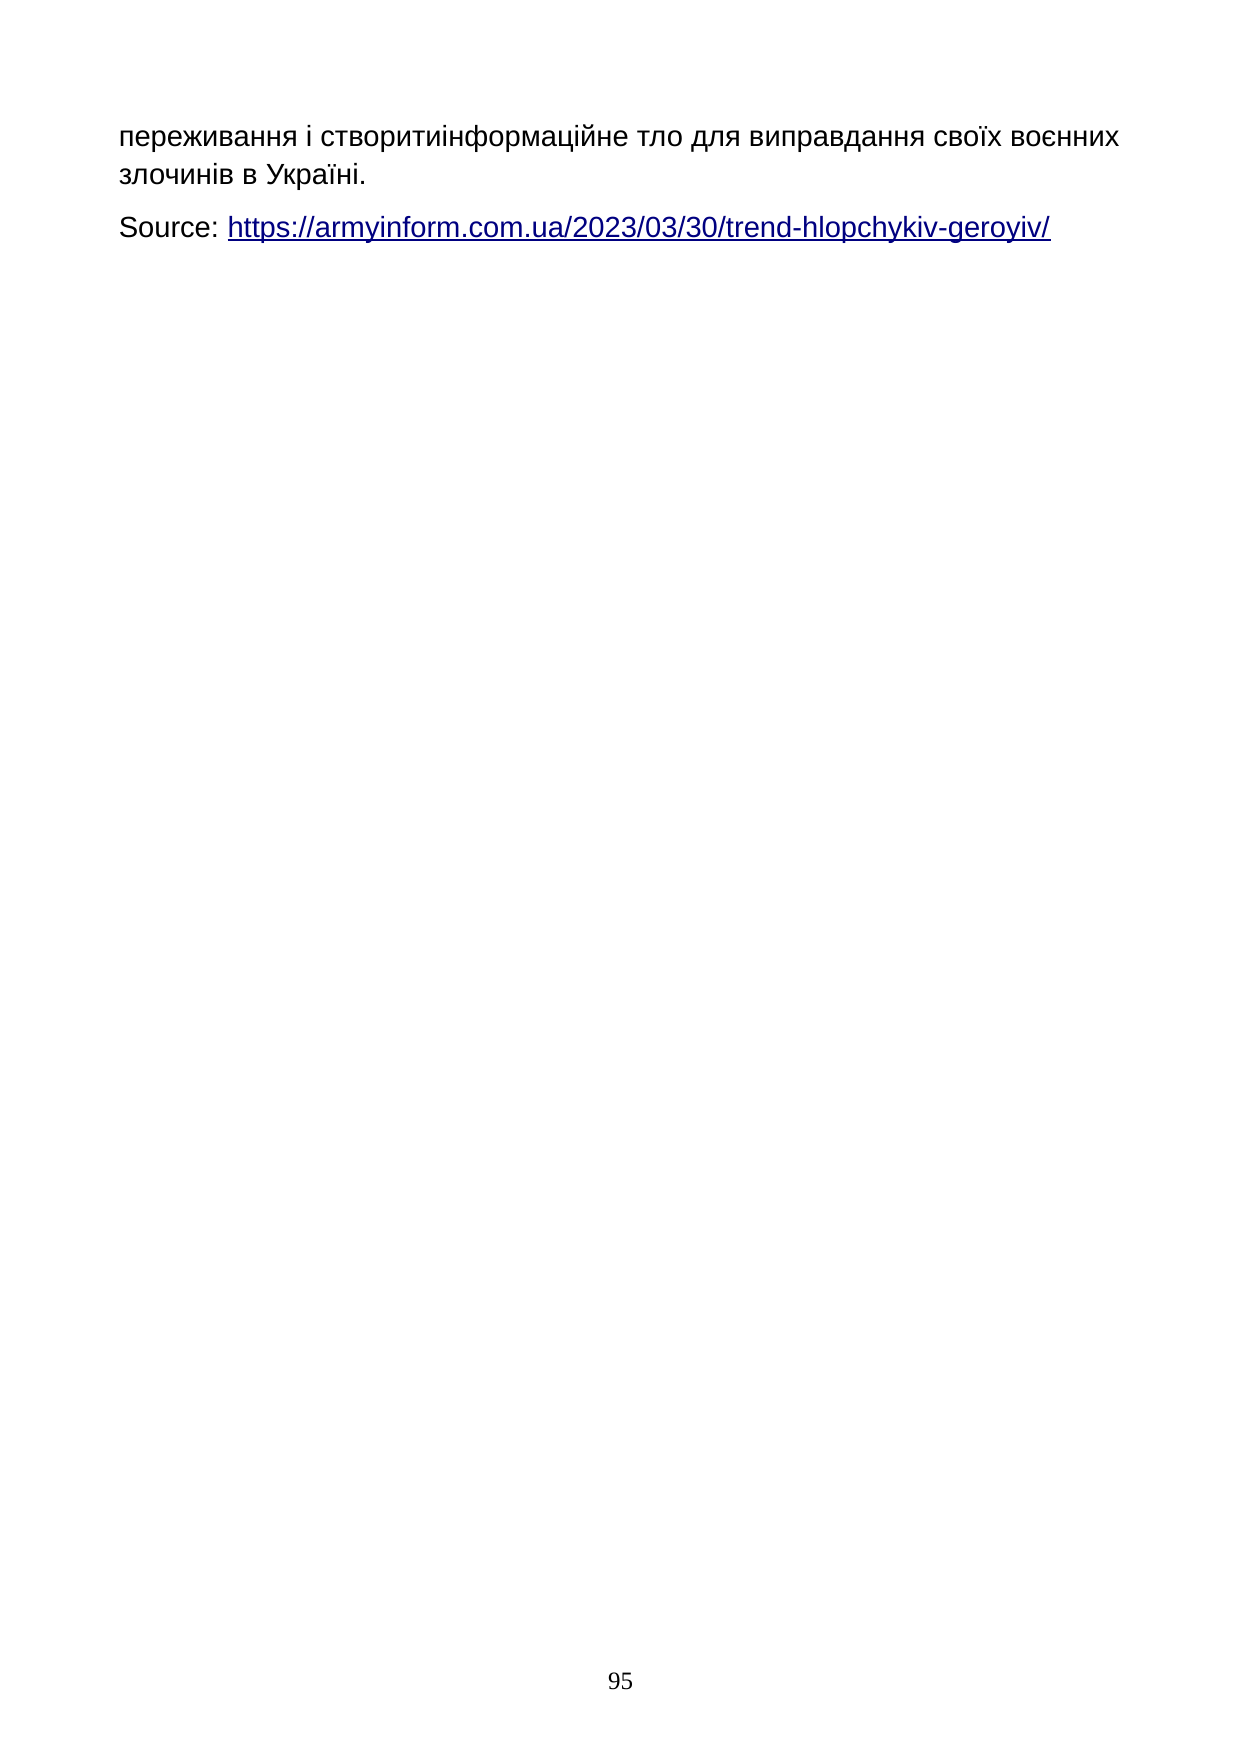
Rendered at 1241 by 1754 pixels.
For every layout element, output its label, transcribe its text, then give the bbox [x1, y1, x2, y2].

text переживання і створитиінформаційне тло для виправдання своїх воєнних злочинів в Україні. [118, 118, 1122, 191]
text Source: https://armyinform.com.ua/2023/03/30/trend-hlopchykiv-geroyiv/ [118, 210, 1122, 244]
